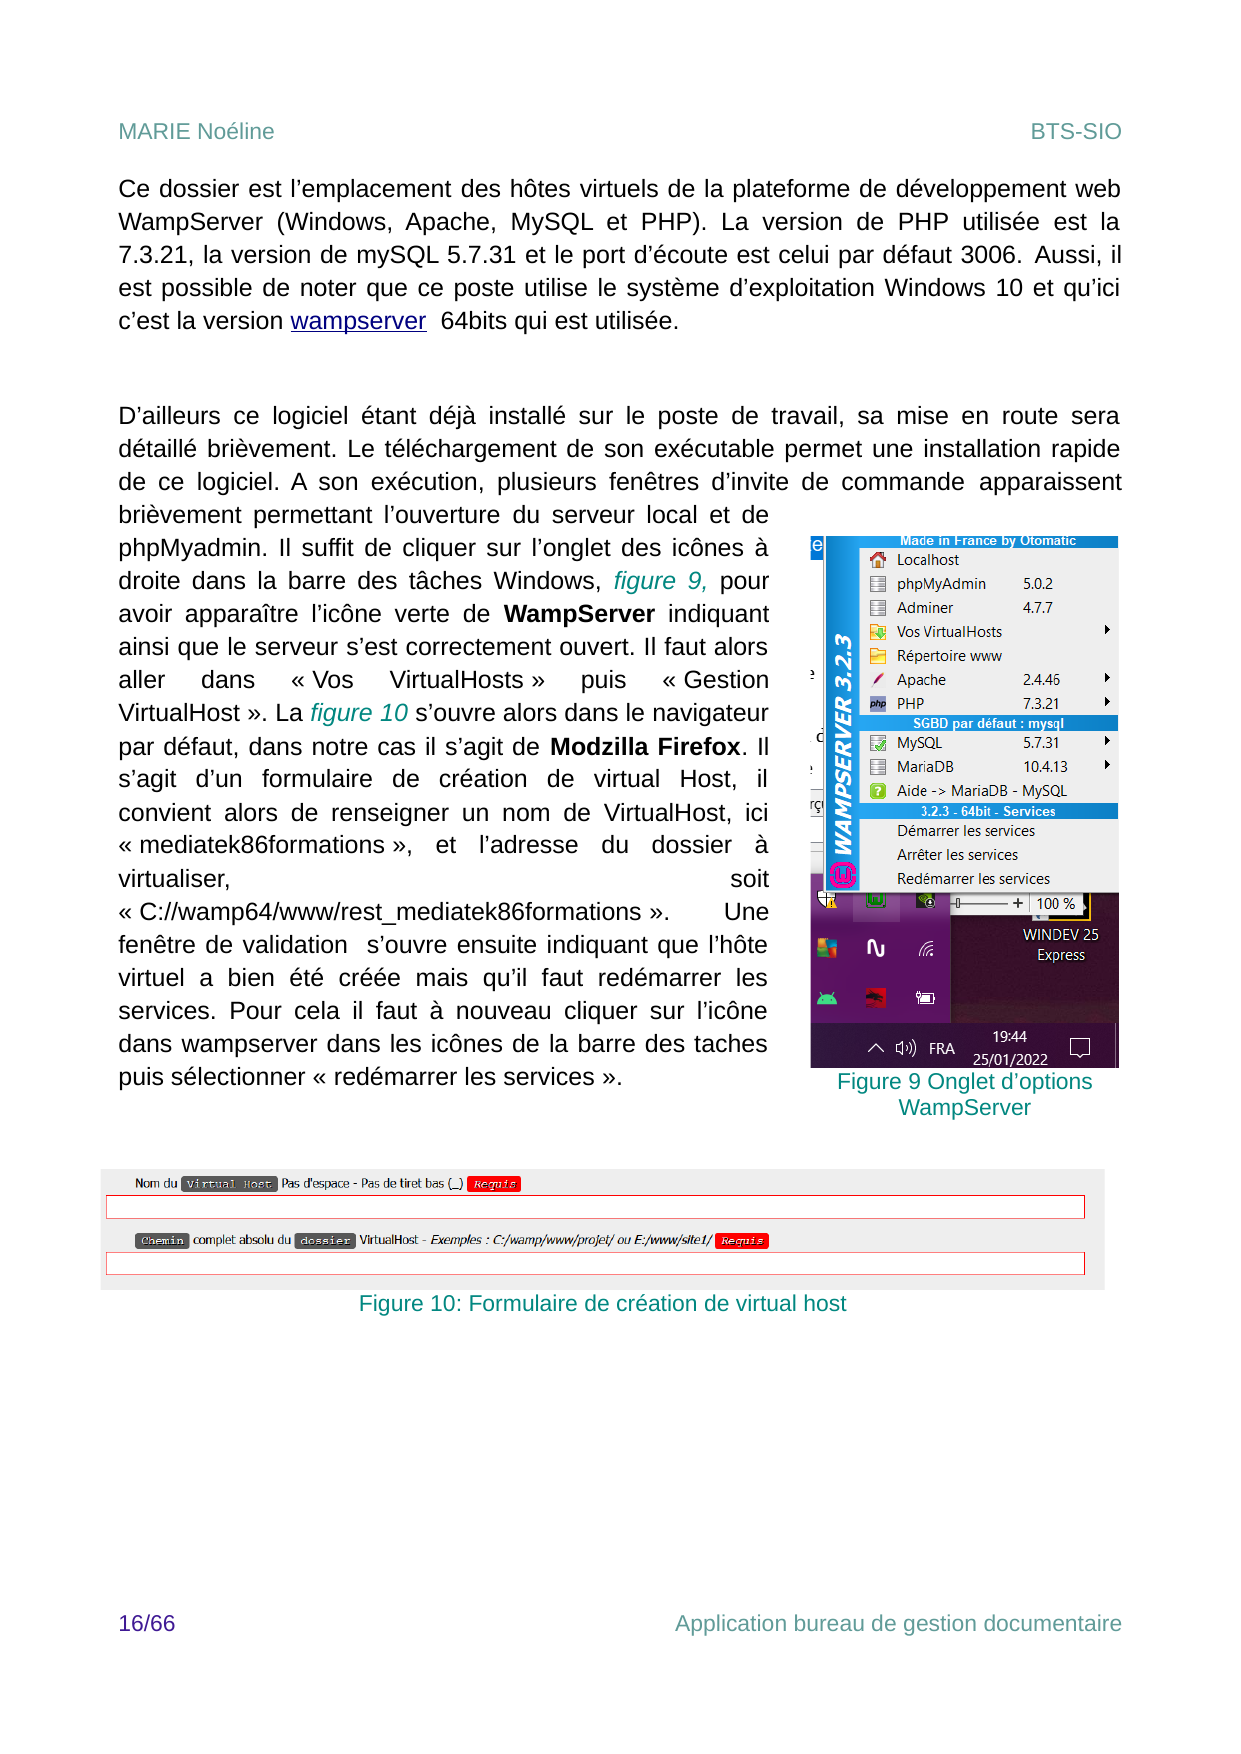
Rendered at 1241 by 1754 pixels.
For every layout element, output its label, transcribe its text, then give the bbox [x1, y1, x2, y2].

text Figure 9 Onglet d’options WampServer [769, 1068, 1160, 1121]
text Figure 10: Formulaire de création de virtual host [101, 1290, 1104, 1316]
picture [810, 536, 1119, 1068]
text D’ailleurs ce logiciel étant déjà installé sur le poste de travail, sa mise en route sera détaillé brièvement. Le téléchargement de son exécutable permet une installation rapide de ce logiciel. A son exécution, plusieurs fenêtres d’invite de commande apparaissent brièvement permettant l’ouverture du serveur local et de phpMyadmin. Il suffit de cliquer sur l’onglet des icônes à droite dans la barre des tâches Windows, figure 9, pour avoir apparaître l’icône verte de WampServer indiquant ainsi que le serveur s’est correctement ouvert. Il faut alors aller dans « Vos VirtualHosts » puis « Gestion VirtualHost ». La figure 10 s’ouvre alors dans le navigateur par défaut, dans notre cas il s’agit de Modzilla Firefox. Il s’agit d’un formulaire de création de virtual Host, il convient alors de renseigner un nom de VirtualHost, ici « mediatek86formations », et l’adresse du dossier à virtualiser, soit « C://wamp64/www/rest_mediatek86formations ». Une fenêtre de validation s’ouvre ensuite indiquant que l’hôte virtuel a bien été créée mais qu’il faut redémarrer les services. Pour cela il faut à nouveau cliquer sur l’icône dans wampserver dans les icônes de la barre des taches puis sélectionner « redémarrer les services ». [118, 401, 1122, 1090]
picture [100, 1169, 1105, 1290]
text Ce dossier est l’emplacement des hôtes virtuels de la plateforme de développement web WampServer (Windows, Apache, MySQL et PHP). La version de PHP utilisée est la 7.3.21, la version de mySQL 5.7.31 et le port d’écoute est celui par défaut 3006. Aussi, il est possible de noter que ce poste utilise le système d’exploitation Windows 10 et qu’ici c’est la version wampserver 64bits qui est utilisée. [118, 174, 1122, 335]
text [769, 1121, 1160, 1171]
